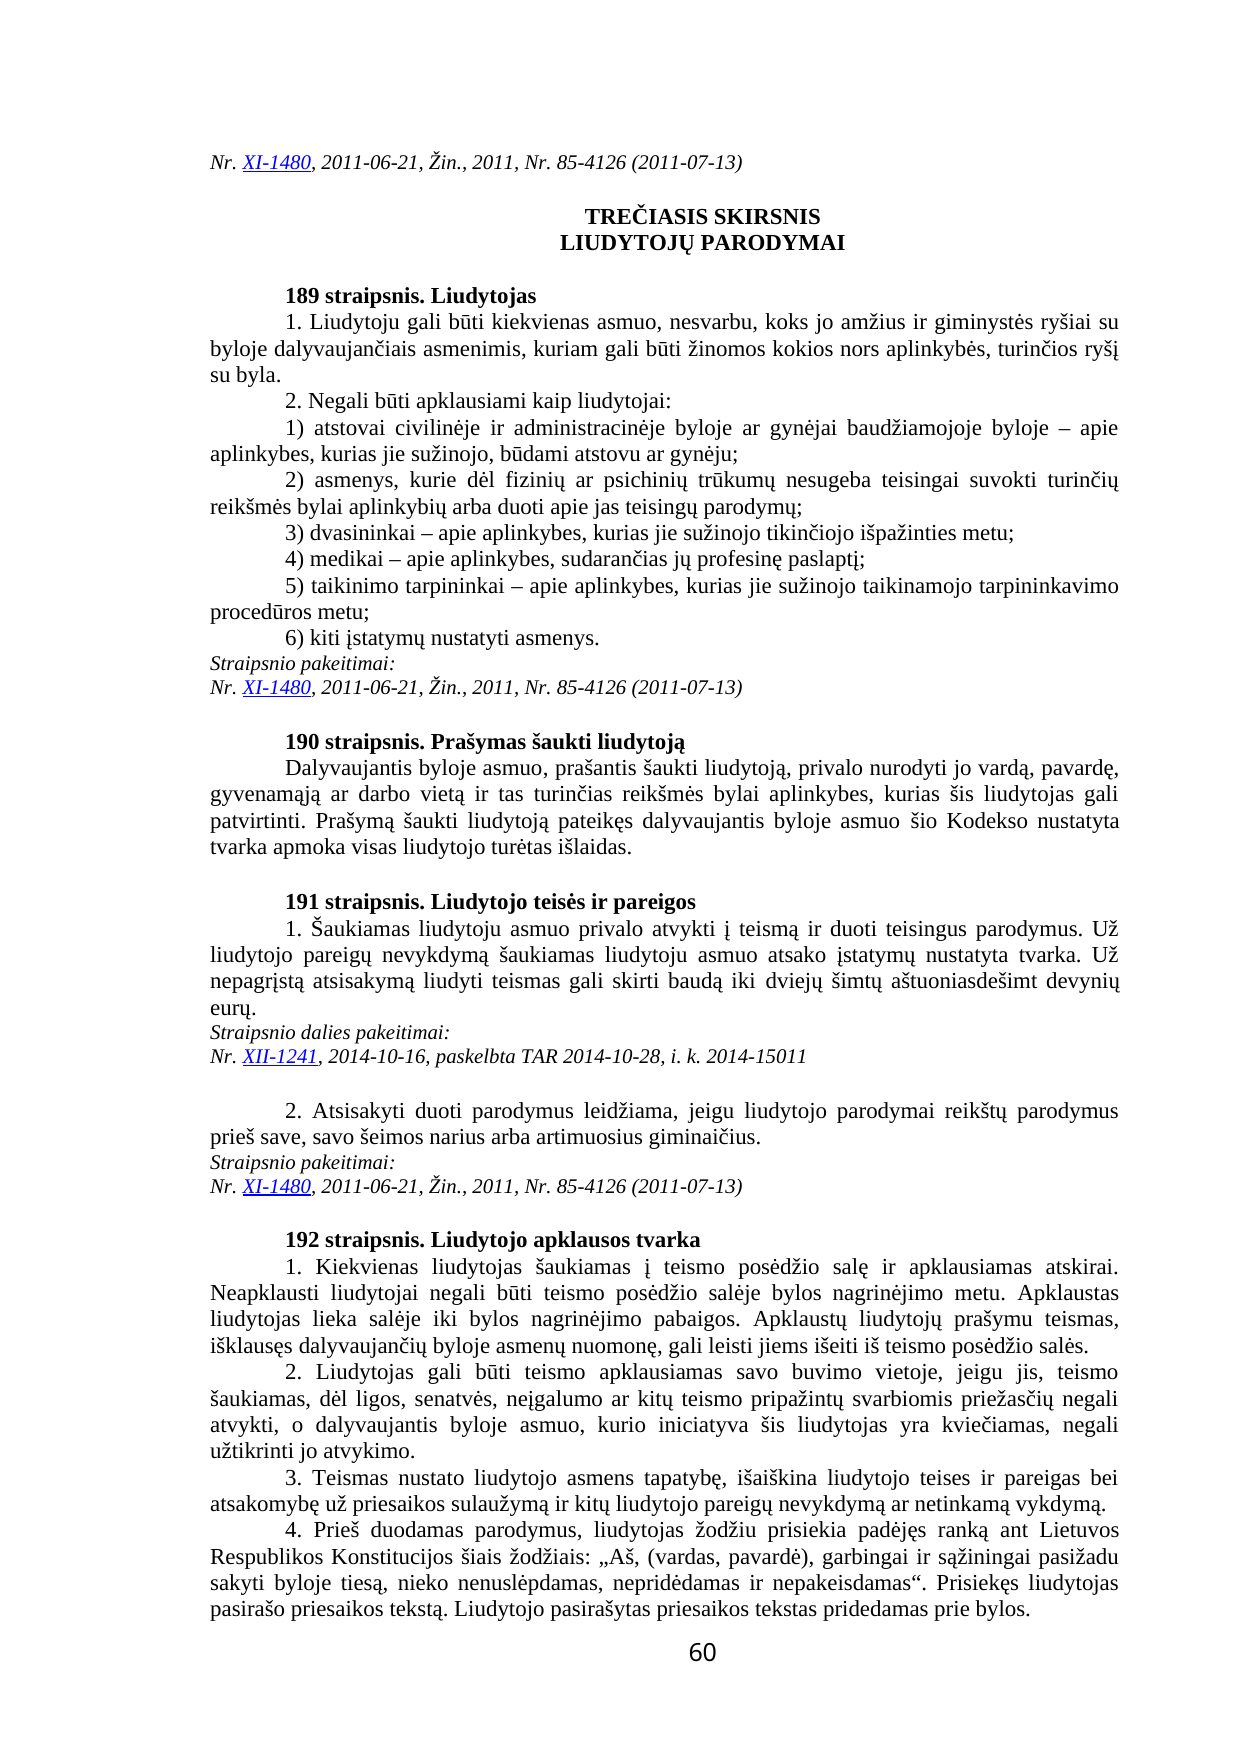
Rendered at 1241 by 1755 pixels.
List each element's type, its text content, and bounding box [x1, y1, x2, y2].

text Nr. XI-1480, 2011-06-21, Žin., 2011, Nr. 85-4126 (2011-07-13) [210, 1174, 1120, 1198]
text 192 straipsnis. Liudytojo apklausos tvarka [210, 1226, 1120, 1253]
text Nr. XII-1241, 2014-10-16, paskelbta TAR 2014-10-28, i. k. 2014-15011 [210, 1044, 1120, 1068]
text 3) dvasininkai – apie aplinkybes, kurias jie sužinojo tikinčiojo išpažinties metu; [210, 519, 1120, 545]
text 6) kiti įstatymų nustatyti asmenys. [210, 624, 1120, 651]
text 2. Atsisakyti duoti parodymus leidžiama, jeigu liudytojo parodymai reikštų parodymus prieš save, savo šeimos narius arba artimuosius giminaičius. [210, 1097, 1120, 1149]
text 4. Prieš duodamas parodymus, liudytojas žodžiu prisiekia padėjęs ranką ant Lietuvos Respublikos Konstitucijos šiais žodžiais: „Aš, (vardas, pavardė), garbingai ir sąžiningai pasižadu sakyti byloje tiesą, nieko nenuslėpdamas, nepridėdamas ir nepakeisdamas“. Prisiekęs liudytojas pasirašo priesaikos tekstą. Liudytojo pasirašytas priesaikos tekstas pridedamas prie bylos. [210, 1516, 1120, 1622]
text Straipsnio pakeitimai: [210, 1149, 1120, 1174]
text 190 straipsnis. Prašymas šaukti liudytoją [210, 728, 1120, 754]
text 191 straipsnis. Liudytojo teisės ir pareigos [210, 888, 1120, 914]
text 1. Liudytoju gali būti kiekvienas asmuo, nesvarbu, koks jo amžius ir giminystės ryšiai su byloje dalyvaujančiais asmenimis, kuriam gali būti žinomos kokios nors aplinkybės, turinčios ryšį su byla. [210, 308, 1120, 387]
text Nr. XI-1480, 2011-06-21, Žin., 2011, Nr. 85-4126 (2011-07-13) [210, 675, 1120, 699]
text Straipsnio pakeitimai: [210, 651, 1120, 675]
text Nr. XI-1480, 2011-06-21, Žin., 2011, Nr. 85-4126 (2011-07-13) [210, 150, 1120, 174]
text 4) medikai – apie aplinkybes, sudarančias jų profesinę paslaptį; [210, 545, 1120, 572]
text 5) taikinimo tarpininkai – apie aplinkybes, kurias jie sužinojo taikinamojo tarpininkavimo procedūros metu; [210, 572, 1120, 624]
text 2) asmenys, kurie dėl fizinių ar psichinių trūkumų nesugeba teisingai suvokti turinčių reikšmės bylai aplinkybių arba duoti apie jas teisingų parodymų; [210, 466, 1120, 519]
text 2. Negali būti apklausiami kaip liudytojai: [210, 387, 1120, 414]
text 189 straipsnis. Liudytojas [210, 282, 1120, 308]
text 1. Kiekvienas liudytojas šaukiamas į teismo posėdžio salę ir apklausiamas atskirai. Neapklausti liudytojai negali būti teismo posėdžio salėje bylos nagrinėjimo metu. Apklaustas liudytojas lieka salėje iki bylos nagrinėjimo pabaigos. Apklaustų liudytojų prašymu teismas, išklausęs dalyvaujančių byloje asmenų nuomonę, gali leisti jiems išeiti iš teismo posėdžio salės. [210, 1253, 1120, 1358]
text Liudytojų parodymai [210, 229, 1120, 256]
text 3. Teismas nustato liudytojo asmens tapatybę, išaiškina liudytojo teises ir pareigas bei atsakomybę už priesaikos sulaužymą ir kitų liudytojo pareigų nevykdymą ar netinkamą vykdymą. [210, 1464, 1120, 1516]
text 1. Šaukiamas liudytoju asmuo privalo atvykti į teismą ir duoti teisingus parodymus. Už liudytojo pareigų nevykdymą šaukiamas liudytoju asmuo atsako įstatymų nustatyta tvarka. Už nepagrįstą atsisakymą liudyti teismas gali skirti baudą iki dviejų šimtų aštuoniasdešimt devynių eurų. [210, 914, 1120, 1020]
text 1) atstovai civilinėje ir administracinėje byloje ar gynėjai baudžiamojoje byloje – apie aplinkybes, kurias jie sužinojo, būdami atstovu ar gynėju; [210, 414, 1120, 466]
text 2. Liudytojas gali būti teismo apklausiamas savo buvimo vietoje, jeigu jis, teismo šaukiamas, dėl ligos, senatvės, neįgalumo ar kitų teismo pripažintų svarbiomis priežasčių negali atvykti, o dalyvaujantis byloje asmuo, kurio iniciatyva šis liudytojas yra kviečiamas, negali užtikrinti jo atvykimo. [210, 1358, 1120, 1464]
text Dalyvaujantis byloje asmuo, prašantis šaukti liudytoją, privalo nurodyti jo vardą, pavardę, gyvenamąją ar darbo vietą ir tas turinčias reikšmės bylai aplinkybes, kurias šis liudytojas gali patvirtinti. Prašymą šaukti liudytoją pateikęs dalyvaujantis byloje asmuo šio Kodekso nustatyta tvarka apmoka visas liudytojo turėtas išlaidas. [210, 754, 1120, 859]
text Trečiasis skirsnis [210, 203, 1120, 229]
text Straipsnio dalies pakeitimai: [210, 1020, 1120, 1044]
